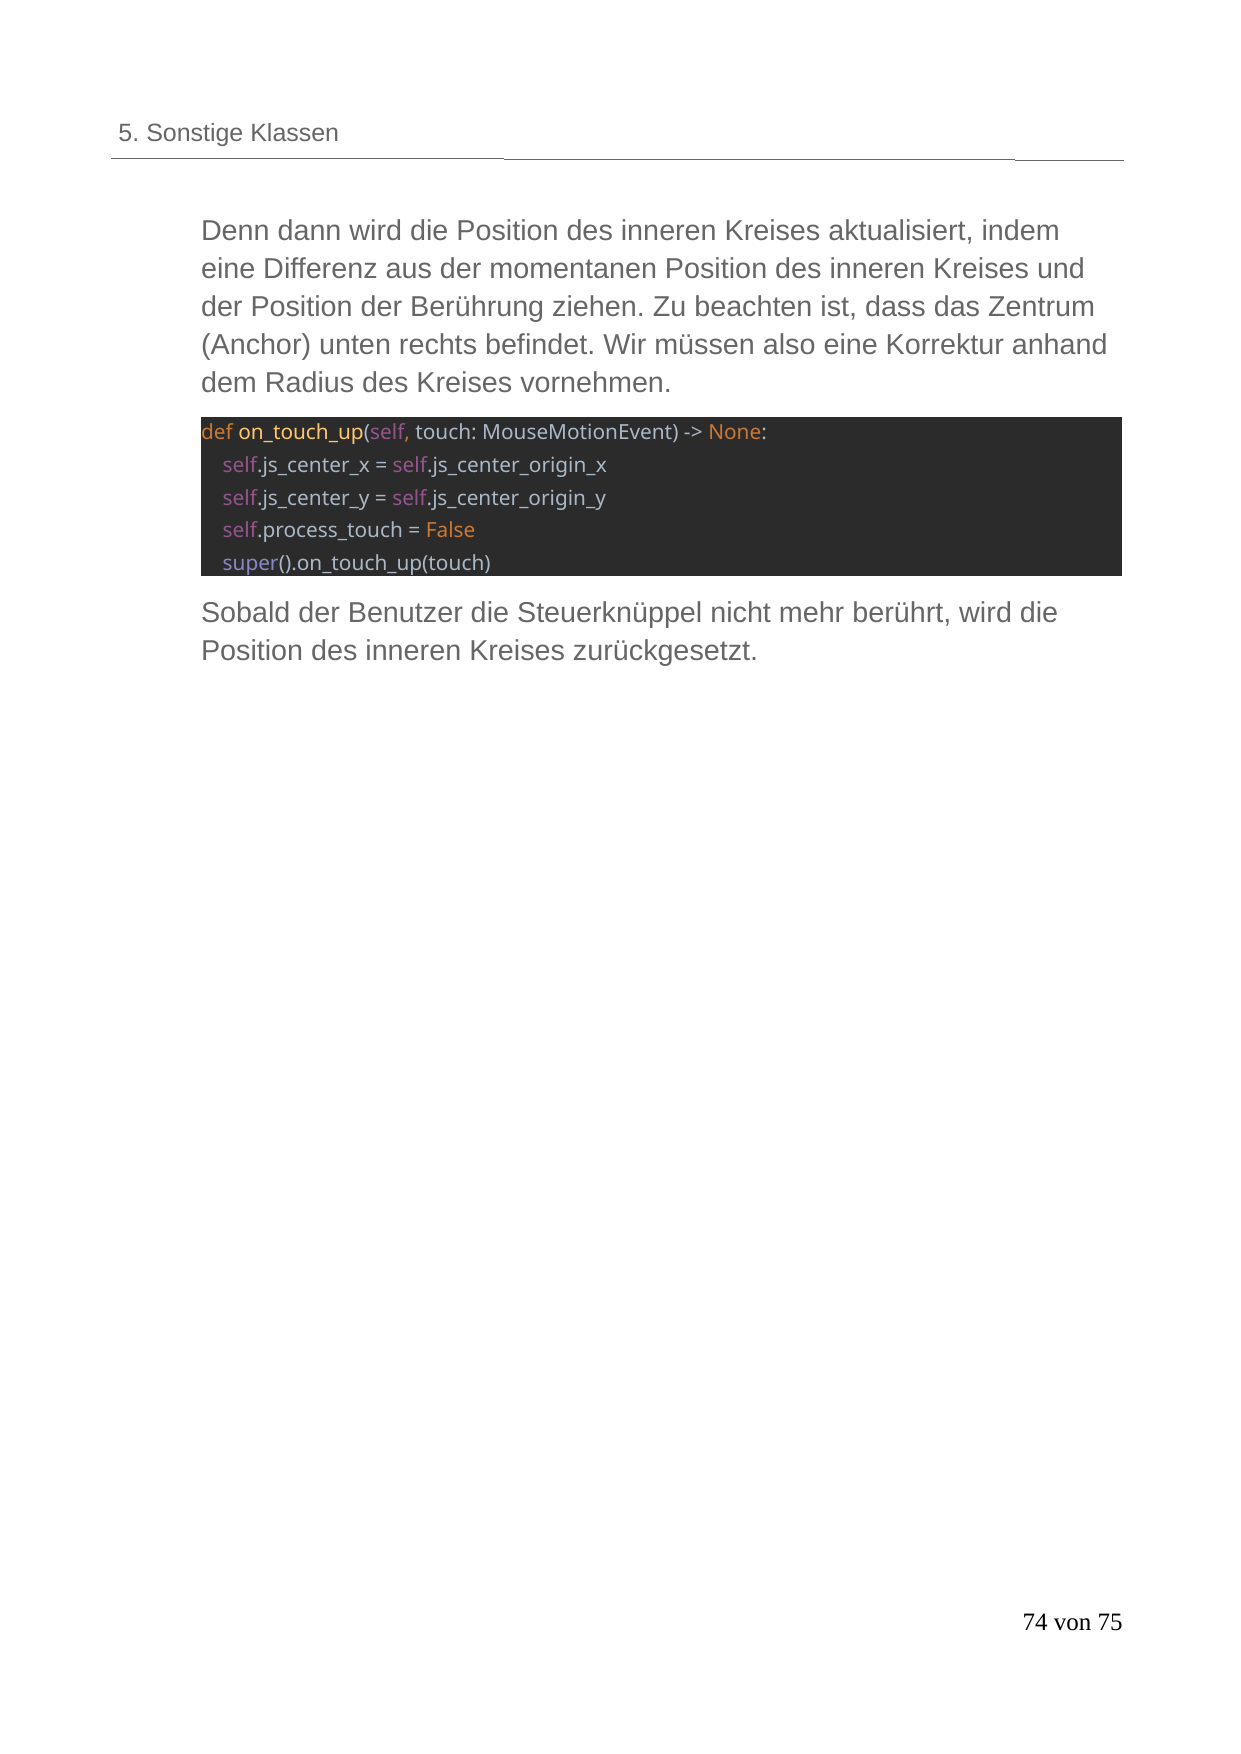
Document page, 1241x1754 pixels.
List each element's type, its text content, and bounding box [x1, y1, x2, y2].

text def on_touch_up(self, touch: MouseMotionEvent) -> None: self.js_center_x = self.js_center_origin_x self.js_center_y = self.js_center_origin_y self.process_touch = False super().on_touch_up(touch) [201, 417, 1122, 576]
text Denn dann wird die Position des inneren Kreises aktualisiert, indem eine Differenz aus der momentanen Position des inneren Kreises und der Position der Berührung ziehen. Zu beachten ist, dass das Zentrum (Anchor) unten rechts befindet. Wir müssen also eine Korrektur anhand dem Radius des Kreises vornehmen. [201, 213, 1122, 398]
text Sobald der Benutzer die Steuerknüppel nicht mehr berührt, wird die Position des inneren Kreises zurückgesetzt. [201, 595, 1122, 666]
text 5. Sonstige Klassen [118, 118, 1122, 147]
